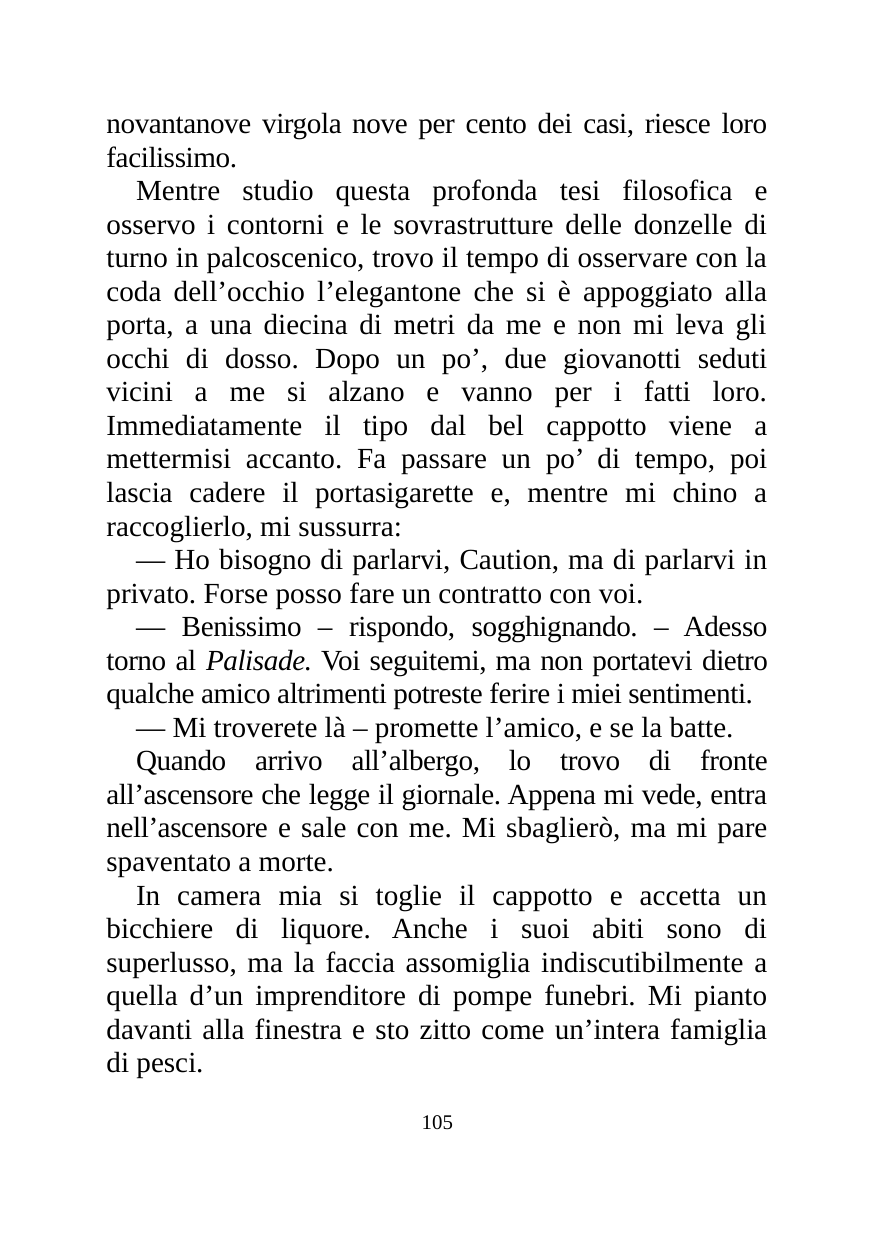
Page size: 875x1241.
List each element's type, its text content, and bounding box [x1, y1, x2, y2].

text In camera mia si toglie il cappotto e accetta un bicchiere di liquore. Anche i suoi abiti sono di superlusso, ma la faccia assomiglia indiscutibilmente a quella d’un imprenditore di pompe funebri. Mi pianto davanti alla finestra e sto zitto come un’intera famiglia di pesci. [106, 878, 768, 1079]
text — Mi troverete là – promette l’amico, e se la batte. [106, 710, 768, 743]
text Quando arrivo all’albergo, lo trovo di fronte all’ascensore che legge il giornale. Appena mi vede, entra nell’ascensore e sale con me. Mi sbaglierò, ma mi pare spaventato a morte. [106, 743, 768, 878]
text novantanove virgola nove per cento dei casi, riesce loro facilissimo. [106, 106, 768, 173]
text Mentre studio questa profonda tesi filosofica e osservo i contorni e le sovrastrutture delle donzelle di turno in palcoscenico, trovo il tempo di osservare con la coda dell’occhio l’elegantone che si è appoggiato alla porta, a una diecina di metri da me e non mi leva gli occhi di dosso. Dopo un po’, due giovanotti seduti vicini a me si alzano e vanno per i fatti loro. Immediatamente il tipo dal bel cappotto viene a mettermisi accanto. Fa passare un po’ di tempo, poi lascia cadere il portasigarette e, mentre mi chino a raccoglierlo, mi sussurra: [106, 173, 768, 542]
text — Benissimo – rispondo, sogghignando. – Adesso torno al Palisade. Voi seguitemi, ma non portatevi dietro qualche amico altrimenti potreste ferire i miei sentimenti. [106, 609, 768, 710]
text — Ho bisogno di parlarvi, Caution, ma di parlarvi in privato. Forse posso fare un contratto con voi. [106, 542, 768, 609]
